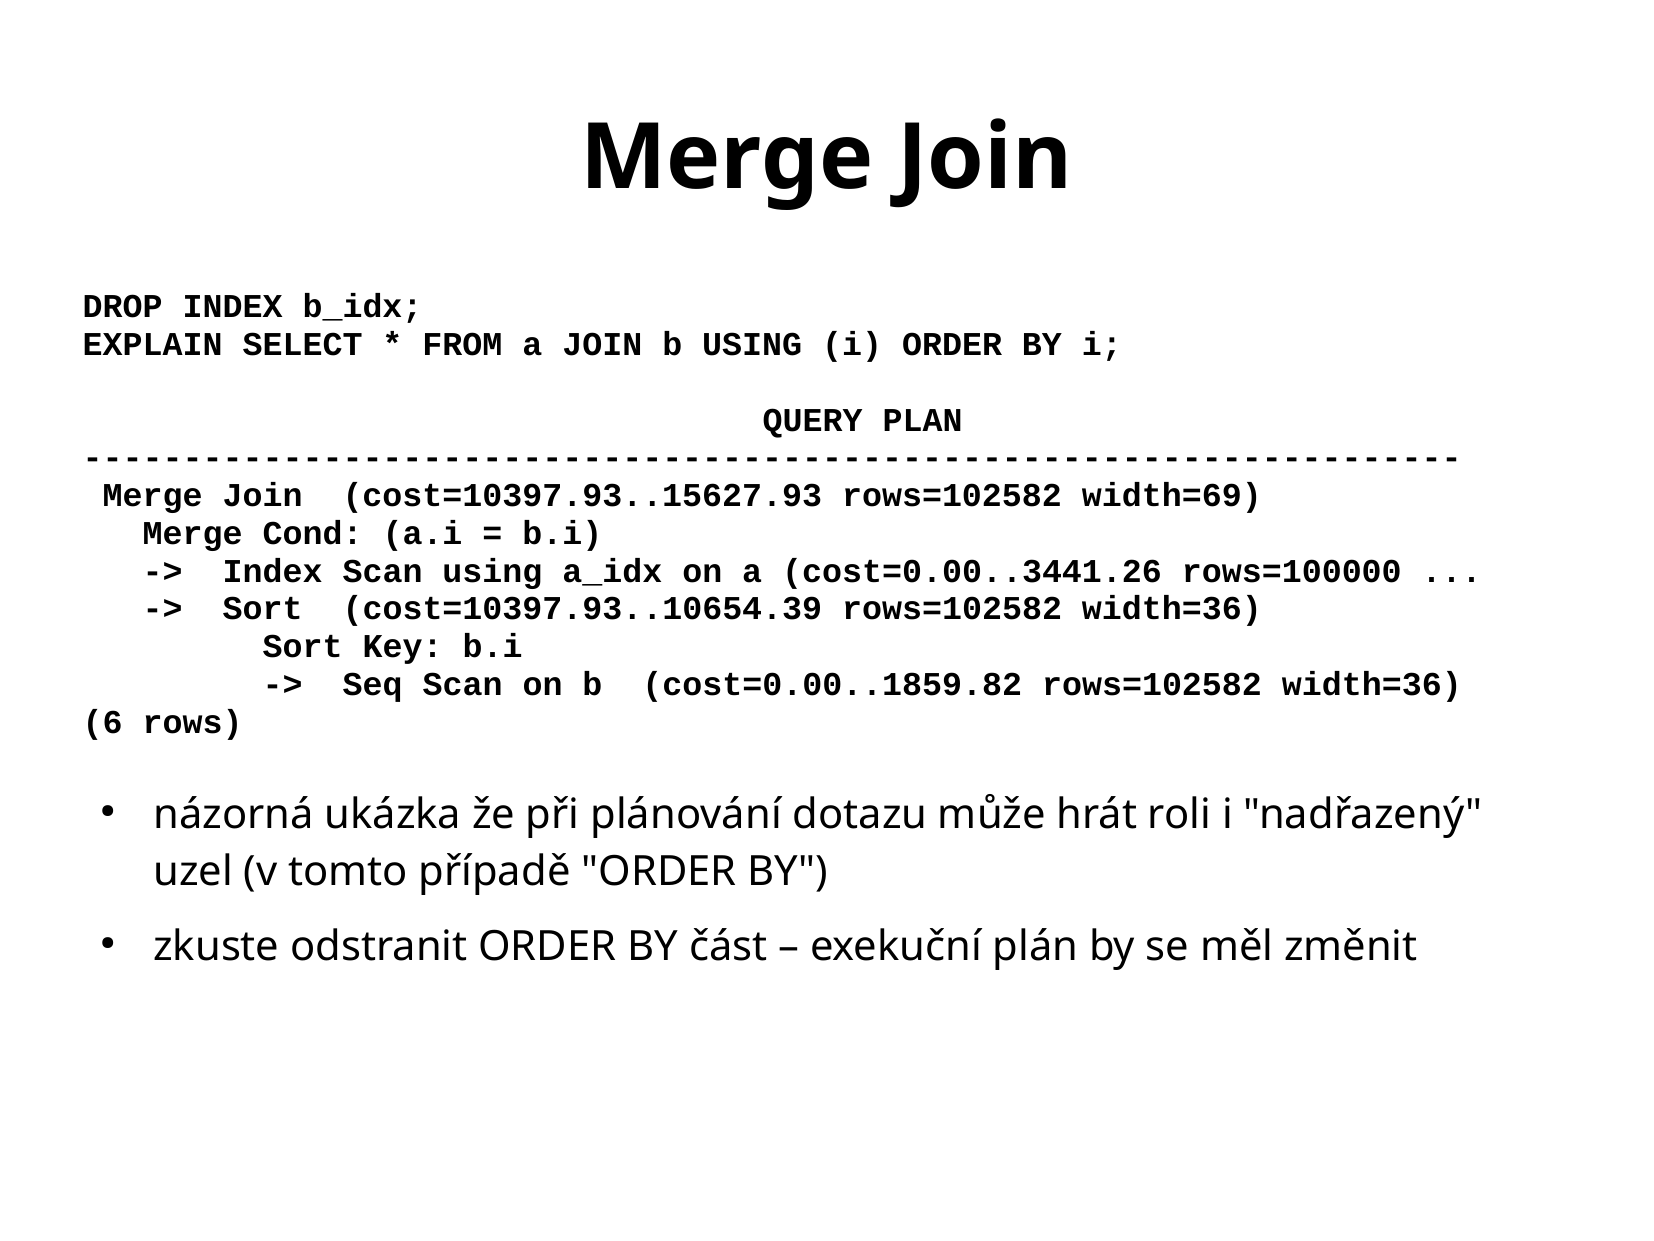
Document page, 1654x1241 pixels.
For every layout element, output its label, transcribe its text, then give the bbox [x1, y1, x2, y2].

list DROP INDEX b_idx; EXPLAIN SELECT * FROM a JOIN b USING (i) ORDER BY i; QUERY PLAN --------------------------------------------------------------------- Merge Join (cost=10397.93..15627.93 rows=102582 width=69) Merge Cond: (a.i = b.i) -> Index Scan using a_idx on a (cost=0.00..3441.26 rows=100000 ... -> Sort (cost=10397.93..10654.39 rows=102582 width=36) Sort Key: b.i -> Seq Scan on b (cost=0.00..1859.82 rows=102582 width=36) (6 rows) názorná ukázka že při plánování dotazu může hrát roli i "nadřazený" uzel (v tomto případě "ORDER BY") zkuste odstranit ORDER BY část – exekuční plán by se měl změnit [82, 290, 1538, 1171]
title Merge Join [82, 49, 1571, 257]
